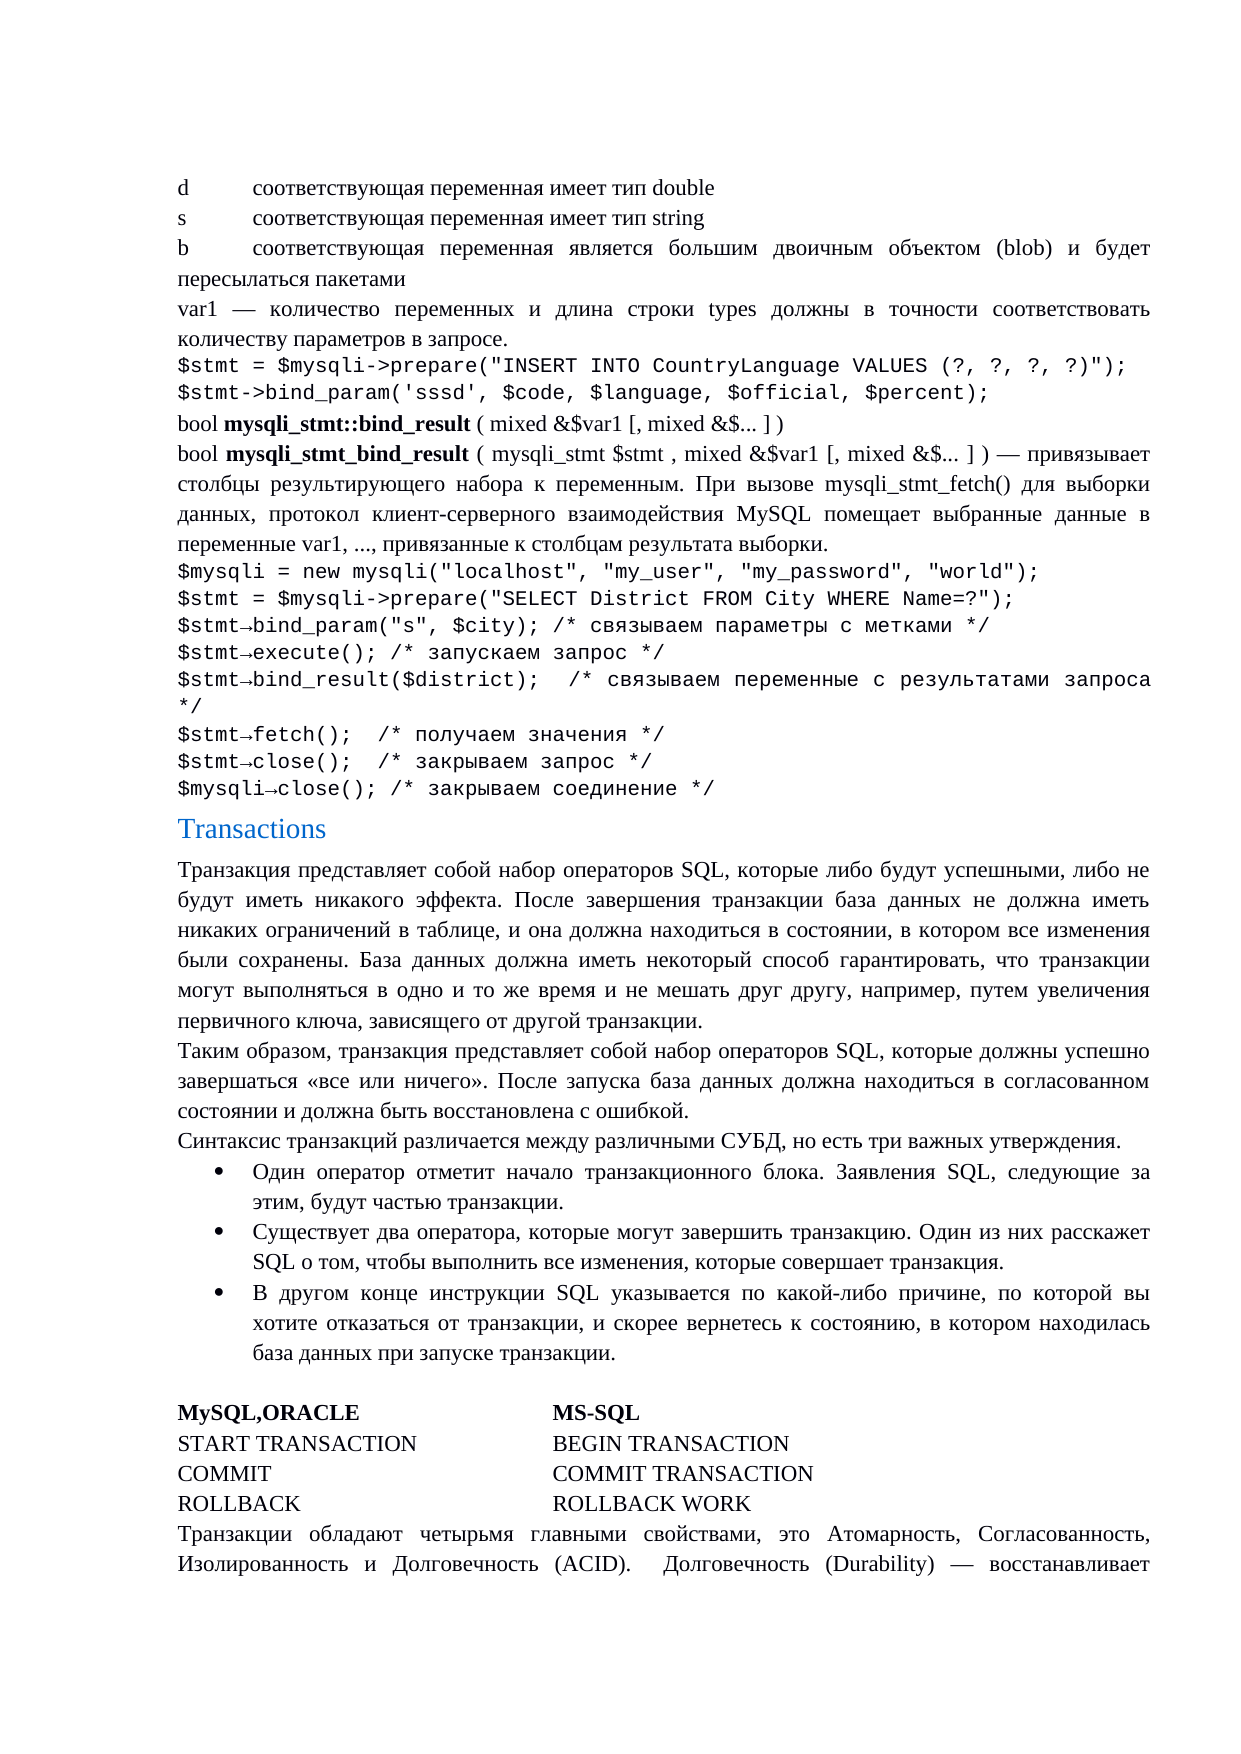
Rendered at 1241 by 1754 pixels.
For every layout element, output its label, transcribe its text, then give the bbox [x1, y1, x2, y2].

list Один оператор отметит начало транзакционного блока. Заявления SQL, следующие за этим, будут частью транзакции. [215, 1158, 1152, 1214]
text $mysqli→close(); /* закрываем соединение */ [177, 778, 1152, 802]
text Транзакции обладают четырьмя главными свойствами, это Атомарность, Согласованность, Изолированность и Долговечность (ACID). Долговечность (Durability) — восстанавливает [177, 1520, 1152, 1577]
text $stmt→fetch(); /* получаем значения */ [177, 724, 1152, 747]
text s соответствующая переменная имеет тип string [177, 204, 1152, 231]
text $stmt->bind_param('sssd', $code, $language, $official, $percent); [177, 382, 1152, 406]
text Синтаксис транзакций различается между различными СУБД, но есть три важных утверждения. [177, 1128, 1152, 1154]
list В другом конце инструкции SQL указывается по какой-либо причине, по которой вы хотите отказаться от транзакции, и скорее вернетесь к состоянию, в котором находилась база данных при запуске транзакции. [215, 1279, 1152, 1365]
text $mysqli = new mysqli("localhost", "my_user", "my_password", "world"); [177, 561, 1152, 584]
text $stmt = $mysqli->prepare("SELECT District FROM City WHERE Name=?"); [177, 588, 1152, 611]
text var1 — количество переменных и длина строки types должны в точности соответствовать количеству параметров в запросе. [177, 295, 1152, 351]
text b соответствующая переменная является большим двоичным объектом (blob) и будет пересылаться пакетами [177, 234, 1152, 291]
text START TRANSACTION BEGIN TRANSACTION [177, 1430, 1152, 1456]
text d соответствующая переменная имеет тип double [177, 174, 1152, 200]
subtitle Transactions [177, 811, 1152, 845]
text bool mysqli_stmt::bind_result ( mixed &$var1 [, mixed &$... ] ) [177, 409, 1152, 436]
text $stmt = $mysqli->prepare("INSERT INTO CountryLanguage VALUES (?, ?, ?, ?)"); [177, 355, 1152, 379]
text COMMIT COMMIT TRANSACTION [177, 1460, 1152, 1486]
text $stmt→close(); /* закрываем запрос */ [177, 751, 1152, 774]
text $stmt→bind_param("s", $city); /* связываем параметры с метками */ [177, 615, 1152, 639]
text Таким образом, транзакция представляет собой набор операторов SQL, которые должны успешно завершаться «все или ничего». После запуска база данных должна находиться в согласованном состоянии и должна быть восстановлена с ошибкой. [177, 1037, 1152, 1124]
text $stmt→bind_result($district); /* связываем переменные с результатами запроса */ [177, 669, 1152, 720]
text Транзакция представляет собой набор операторов SQL, которые либо будут успешными, либо не будут иметь никакого эффекта. После завершения транзакции база данных не должна иметь никаких ограничений в таблице, и она должна находиться в состоянии, в котором все изменения были сохранены. База данных должна иметь некоторый способ гарантировать, что транзакции могут выполняться в одно и то же время и не мешать друг другу, например, путем увеличения первичного ключа, зависящего от другой транзакции. [177, 856, 1152, 1033]
text $stmt→execute(); /* запускаем запрос */ [177, 642, 1152, 666]
text bool mysqli_stmt_bind_result ( mysqli_stmt $stmt , mixed &$var1 [, mixed &$... ] ) — привязывает столбцы результирующего набора к переменным. При вызове mysqli_stmt_fetch() для выборки данных, протокол клиент-серверного взаимодействия MySQL помещает выбранные данные в переменные var1, ..., привязанные к столбцам результата выборки. [177, 440, 1152, 557]
text MySQL,ORACLE MS-SQL [177, 1399, 1152, 1426]
list Существует два оператора, которые могут завершить транзакцию. Один из них расскажет SQL о том, чтобы выполнить все изменения, которые совершает транзакция. [215, 1218, 1152, 1275]
text ROLLBACK ROLLBACK WORK [177, 1490, 1152, 1516]
